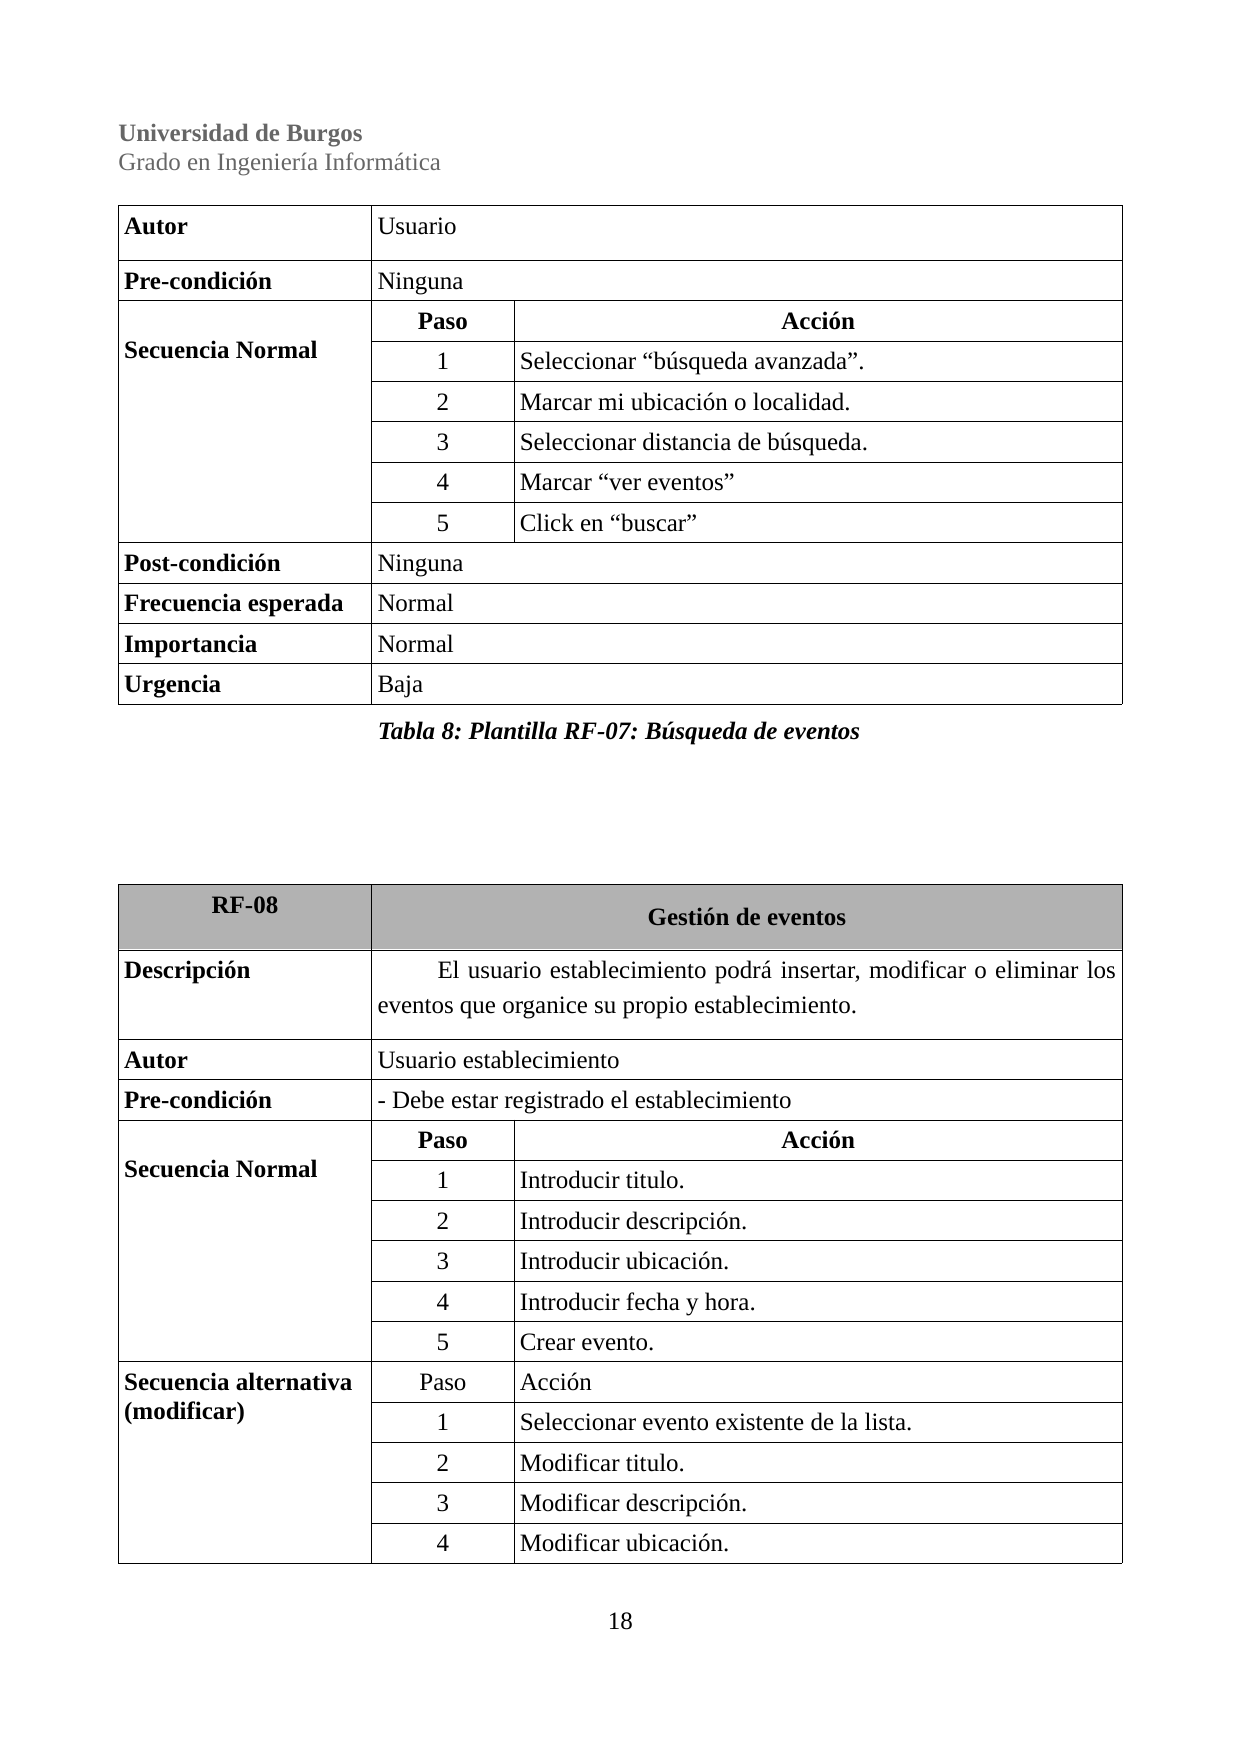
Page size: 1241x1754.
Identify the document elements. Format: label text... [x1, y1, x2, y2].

table_cell 1 [372, 1403, 514, 1442]
table_cell 3 [372, 1483, 514, 1523]
table_cell 3 [372, 422, 514, 462]
table_cell 2 [372, 1201, 514, 1240]
table_cell Marcar mi ubicación o localidad. [515, 382, 1122, 421]
table_cell Pre-condición [119, 1080, 371, 1119]
table_cell Usuario [372, 206, 1122, 260]
table_cell Modificar titulo. [515, 1443, 1122, 1482]
table_header Gestión de eventos [372, 885, 1122, 949]
table_cell Introducir ubicación. [515, 1241, 1122, 1281]
table_cell 5 [372, 1322, 514, 1361]
table_cell 1 [372, 1161, 514, 1200]
table_cell Paso [372, 1362, 514, 1402]
table_cell Frecuencia esperada [119, 584, 371, 623]
table_cell Modificar ubicación. [515, 1524, 1122, 1563]
table_cell Autor [119, 206, 371, 260]
table_cell Click en “buscar” [515, 503, 1122, 542]
table_cell Acción [515, 301, 1122, 341]
text Tabla 8: Plantilla RF-07: Búsqueda de eventos [118, 716, 1122, 745]
table_cell Paso [372, 1121, 514, 1160]
table_cell 3 [372, 1241, 514, 1281]
table_cell 4 [372, 463, 514, 502]
table_cell 5 [372, 503, 514, 542]
table_cell Seleccionar “búsqueda avanzada”. [515, 342, 1122, 381]
table_cell 4 [372, 1524, 514, 1563]
table_cell Secuencia alternativa (modificar) [119, 1362, 371, 1563]
table_cell El usuario establecimiento podrá insertar, modificar o eliminar los eventos que organice su propio establecimiento. [372, 951, 1122, 1039]
table_cell Marcar “ver eventos” [515, 463, 1122, 502]
table_cell 4 [372, 1282, 514, 1321]
table_cell Normal [372, 624, 1122, 663]
table_cell Importancia [119, 624, 371, 663]
table_cell Acción [515, 1121, 1122, 1160]
table_cell 2 [372, 382, 514, 421]
table_cell Descripción [119, 951, 371, 1039]
table_cell Introducir titulo. [515, 1161, 1122, 1200]
table_cell Seleccionar evento existente de la lista. [515, 1403, 1122, 1442]
table_cell 1 [372, 342, 514, 381]
table_cell Secuencia Normal [119, 301, 371, 542]
table_cell Seleccionar distancia de búsqueda. [515, 422, 1122, 462]
table_cell Post-condición [119, 543, 371, 582]
table_cell Modificar descripción. [515, 1483, 1122, 1523]
table_header RF-08 [119, 885, 371, 949]
table_cell Autor [119, 1040, 371, 1079]
table_cell Secuencia Normal [119, 1121, 371, 1361]
table_cell - Debe estar registrado el establecimiento [372, 1080, 1122, 1119]
table_cell Baja [372, 664, 1122, 703]
table_cell Normal [372, 584, 1122, 623]
table_cell Ninguna [372, 261, 1122, 300]
table_cell 2 [372, 1443, 514, 1482]
table_cell Pre-condición [119, 261, 371, 300]
table_cell Acción [515, 1362, 1122, 1402]
table_cell Introducir descripción. [515, 1201, 1122, 1240]
table_cell Introducir fecha y hora. [515, 1282, 1122, 1321]
table_cell Paso [372, 301, 514, 341]
table_cell Crear evento. [515, 1322, 1122, 1361]
table_cell Usuario establecimiento [372, 1040, 1122, 1079]
table_cell Ninguna [372, 543, 1122, 582]
table_cell Urgencia [119, 664, 371, 703]
